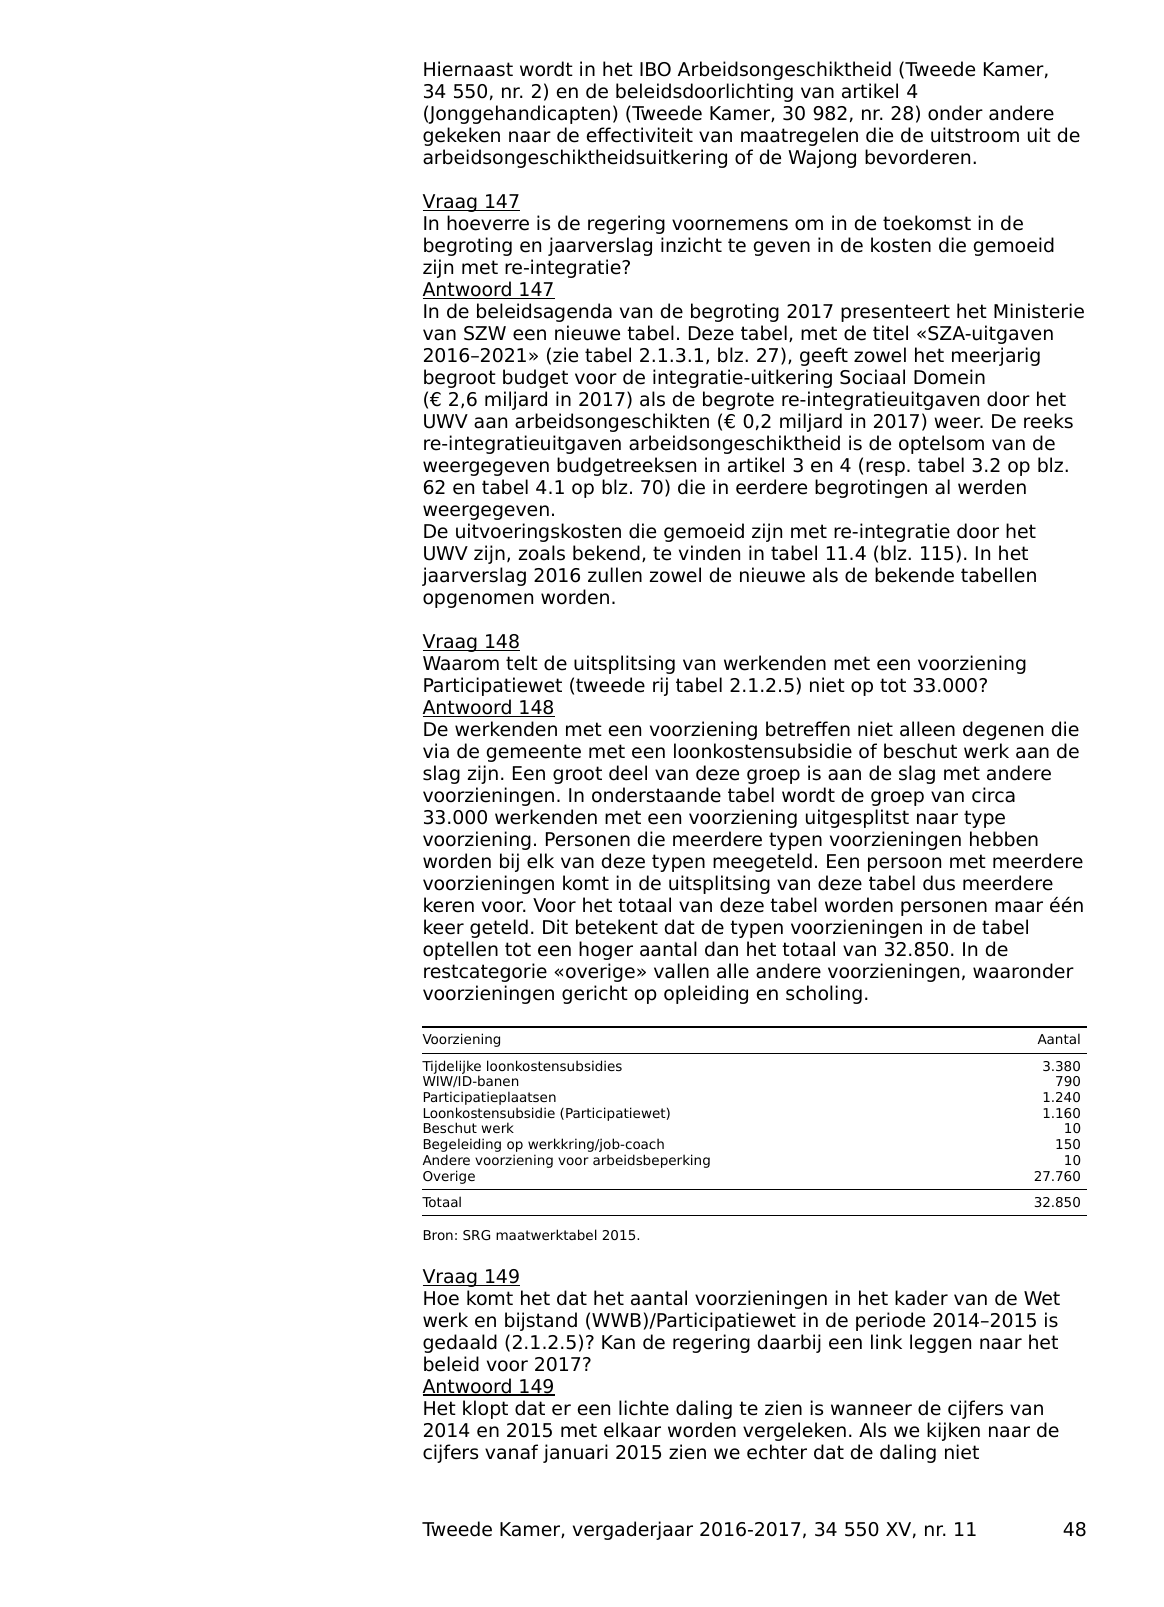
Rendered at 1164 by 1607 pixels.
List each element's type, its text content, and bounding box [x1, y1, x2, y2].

text Vraag 148 [422, 631, 1087, 653]
text In de beleidsagenda van de begroting 2017 presenteert het Ministerie van SZW een nieuwe tabel. Deze tabel, met de titel «SZA-uitgaven 2016–2021» (zie tabel 2.1.3.1, blz. 27), geeft zowel het meerjarig begroot budget voor de integratie-uitkering Sociaal Domein (€ 2,6 miljard in 2017) als de begrote re-integratieuitgaven door het UWV aan arbeidsongeschikten (€ 0,2 miljard in 2017) weer. De reeks re-integratieuitgaven arbeidsongeschiktheid is de optelsom van de weergegeven budgetreeksen in artikel 3 en 4 (resp. tabel 3.2 op blz. 62 en tabel 4.1 op blz. 70) die in eerdere begrotingen al werden weergegeven. [422, 301, 1087, 521]
table_cell 1.240 [954, 1090, 1087, 1106]
table_header Aantal [954, 1028, 1087, 1053]
table_cell Participatieplaatsen [422, 1090, 954, 1106]
text Hiernaast wordt in het IBO Arbeidsongeschiktheid (Tweede Kamer, 34 550, nr. 2) en de beleidsdoorlichting van artikel 4 (Jonggehandicapten) (Tweede Kamer, 30 982, nr. 28) onder andere gekeken naar de effectiviteit van maatregelen die de uitstroom uit de arbeidsongeschiktheidsuitkering of de Wajong bevorderen. [422, 59, 1087, 169]
table_cell Loonkostensubsidie (Participatiewet) [422, 1106, 954, 1121]
text Antwoord 149 [422, 1376, 1087, 1398]
table_cell Andere voorziening voor arbeidsbeperking [422, 1153, 954, 1168]
table_cell WIW/ID-banen [422, 1074, 954, 1090]
table_cell Tijdelijke loonkostensubsidies [422, 1054, 954, 1074]
table_cell Beschut werk [422, 1121, 954, 1137]
text Antwoord 147 [422, 279, 1087, 301]
table_cell 3.380 [954, 1054, 1087, 1074]
text Antwoord 148 [422, 697, 1087, 719]
table_cell Begeleiding op werkkring/job-coach [422, 1137, 954, 1153]
table_cell 150 [954, 1137, 1087, 1153]
table_cell Bron: SRG maatwerktabel 2015. [422, 1216, 1087, 1243]
table_cell Overige [422, 1169, 954, 1189]
table_cell 1.160 [954, 1106, 1087, 1121]
text Vraag 149 [422, 1266, 1087, 1288]
text Het klopt dat er een lichte daling te zien is wanneer de cijfers van 2014 en 2015 met elkaar worden vergeleken. Als we kijken naar de cijfers vanaf januari 2015 zien we echter dat de daling niet [422, 1398, 1087, 1463]
text De werkenden met een voorziening betreffen niet alleen degenen die via de gemeente met een loonkostensubsidie of beschut werk aan de slag zijn. Een groot deel van deze groep is aan de slag met andere voorzieningen. In onderstaande tabel wordt de groep van circa 33.000 werkenden met een voorziening uitgesplitst naar type voorziening. Personen die meerdere typen voorzieningen hebben worden bij elk van deze typen meegeteld. Een persoon met meerdere voorzieningen komt in de uitsplitsing van deze tabel dus meerdere keren voor. Voor het totaal van deze tabel worden personen maar één keer geteld. Dit betekent dat de typen voorzieningen in de tabel optellen tot een hoger aantal dan het totaal van 32.850. In de restcategorie «overige» vallen alle andere voorzieningen, waaronder voorzieningen gericht op opleiding en scholing. [422, 719, 1087, 1004]
table_cell 10 [954, 1121, 1087, 1137]
table_cell 32.850 [954, 1190, 1087, 1215]
text Hoe komt het dat het aantal voorzieningen in het kader van de Wet werk en bijstand (WWB)/Participatiewet in de periode 2014–2015 is gedaald (2.1.2.5)? Kan de regering daarbij een link leggen naar het beleid voor 2017? [422, 1288, 1087, 1376]
table_header Voorziening [422, 1028, 954, 1053]
text Vraag 147 [422, 191, 1087, 213]
table_cell 10 [954, 1153, 1087, 1168]
text De uitvoeringskosten die gemoeid zijn met re-integratie door het UWV zijn, zoals bekend, te vinden in tabel 11.4 (blz. 115). In het jaarverslag 2016 zullen zowel de nieuwe als de bekende tabellen opgenomen worden. [422, 521, 1087, 609]
table_cell Totaal [422, 1190, 954, 1215]
text Waarom telt de uitsplitsing van werkenden met een voorziening Participatiewet (tweede rij tabel 2.1.2.5) niet op tot 33.000? [422, 653, 1087, 697]
text In hoeverre is de regering voornemens om in de toekomst in de begroting en jaarverslag inzicht te geven in de kosten die gemoeid zijn met re-integratie? [422, 213, 1087, 279]
table_cell 27.760 [954, 1169, 1087, 1189]
table_cell 790 [954, 1074, 1087, 1090]
